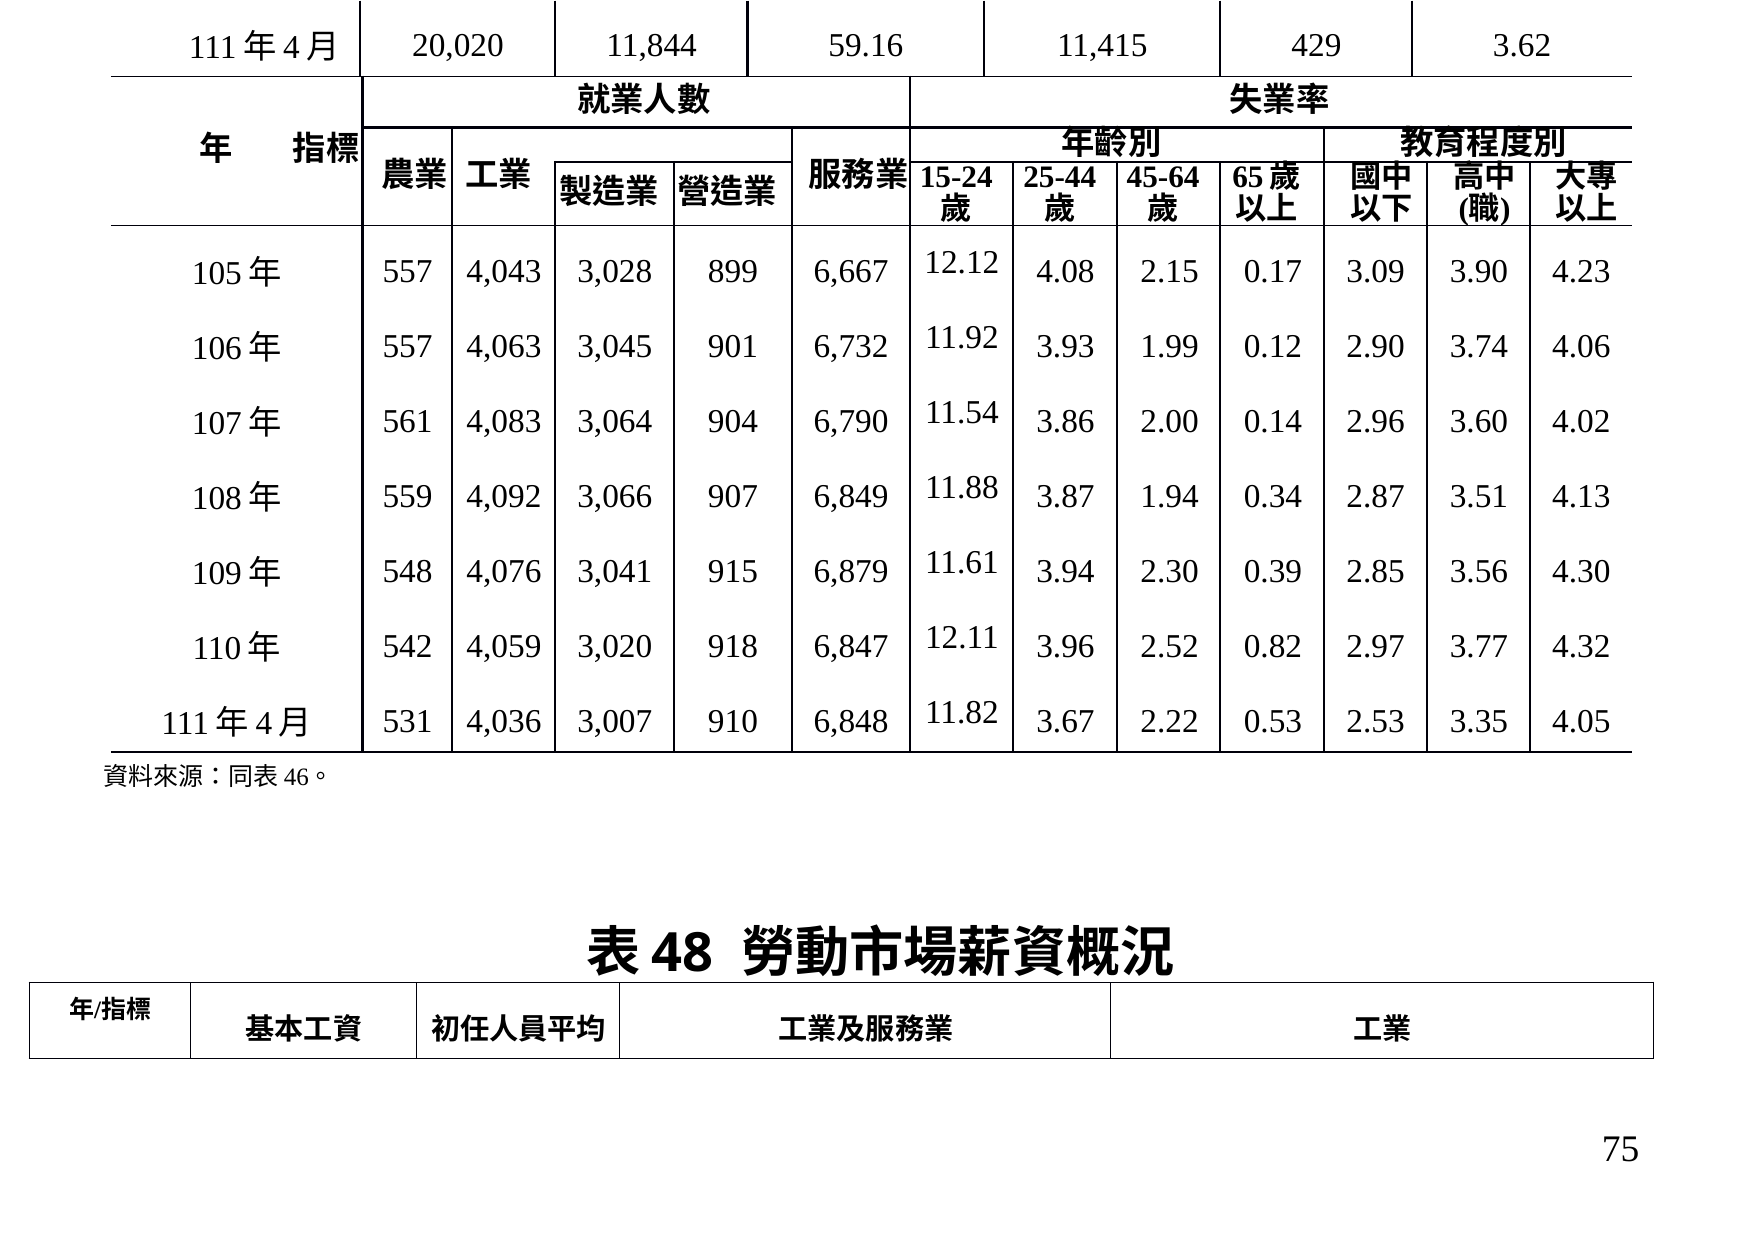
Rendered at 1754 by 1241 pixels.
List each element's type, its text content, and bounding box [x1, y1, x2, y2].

table_cell 0.39 [1221, 526, 1323, 601]
table_cell 899 [675, 226, 791, 301]
table_cell 15-24歲 [911, 163, 1012, 225]
table_cell 65歲 以上 [1221, 163, 1323, 225]
table_cell 20,020 [361, 1, 554, 76]
table_cell 559 [364, 451, 451, 526]
table_cell 0.82 [1221, 601, 1323, 676]
table_cell 6,879 [793, 526, 909, 601]
table_cell 6,849 [793, 451, 909, 526]
table_cell 3.94 [1014, 526, 1116, 601]
table_cell 4.30 [1531, 526, 1632, 601]
table_cell 557 [364, 301, 451, 376]
table_cell 失業率 [911, 77, 1632, 126]
table_cell 2.97 [1325, 601, 1426, 676]
table_cell 6,790 [793, 376, 909, 451]
table_cell 11.54 [911, 376, 1012, 451]
table_cell 0.17 [1221, 226, 1323, 301]
table_cell 907 [675, 451, 791, 526]
table_cell 548 [364, 526, 451, 601]
table_cell 3,020 [556, 601, 673, 676]
table_cell 531 [364, 676, 451, 751]
table_cell 561 [364, 376, 451, 451]
table_cell 1.94 [1118, 451, 1219, 526]
table_header 初任人員平均 [417, 983, 619, 1058]
table_cell [674, 129, 791, 161]
table_cell 2.15 [1118, 226, 1219, 301]
table_cell 557 [364, 226, 451, 301]
table_cell 901 [675, 301, 791, 376]
table_cell 年 指標 [111, 77, 361, 225]
table_cell 4.06 [1531, 301, 1632, 376]
table_cell 3,028 [556, 226, 673, 301]
table_cell 11,415 [985, 1, 1219, 76]
table_cell 107年 [111, 376, 361, 451]
table_cell 4.23 [1531, 226, 1632, 301]
table_cell 6,732 [793, 301, 909, 376]
table_cell 高中(職) [1428, 163, 1529, 225]
table_cell 3.86 [1014, 376, 1116, 451]
table_cell 918 [675, 601, 791, 676]
table_cell 3,007 [556, 676, 673, 751]
table_cell 農業 [364, 129, 451, 225]
table_cell 11,844 [556, 1, 746, 76]
table_cell 0.34 [1221, 451, 1323, 526]
table_cell 4,043 [453, 226, 554, 301]
table_cell 3.09 [1325, 226, 1426, 301]
table_cell 4.08 [1014, 226, 1116, 301]
table_cell 45-64歲 [1118, 163, 1219, 225]
table_cell 106年 [111, 301, 361, 376]
table_cell 3.60 [1428, 376, 1529, 451]
table_cell 3.35 [1428, 676, 1529, 751]
table_cell 4,092 [453, 451, 554, 526]
table_cell 2.85 [1325, 526, 1426, 601]
table_cell 1.99 [1118, 301, 1219, 376]
table_cell 3,064 [556, 376, 673, 451]
table_cell 3.87 [1014, 451, 1116, 526]
table_cell 915 [675, 526, 791, 601]
table_cell 4,059 [453, 601, 554, 676]
table_cell 教育程度別 [1325, 129, 1632, 161]
table_cell 429 [1221, 1, 1411, 76]
table_cell 111年4月 [111, 676, 361, 751]
table_cell 12.12 [911, 226, 1012, 301]
table_cell 542 [364, 601, 451, 676]
table_header 工業 [1111, 983, 1653, 1058]
table_cell 11.88 [911, 451, 1012, 526]
text 資料來源：同表46。 [103, 752, 1639, 794]
table_cell 6,848 [793, 676, 909, 751]
table_cell 6,847 [793, 601, 909, 676]
table_header 基本工資 [191, 983, 416, 1058]
table_cell 2.87 [1325, 451, 1426, 526]
table_cell 2.53 [1325, 676, 1426, 751]
table_cell 2.00 [1118, 376, 1219, 451]
table_cell 營造業 [675, 163, 791, 225]
table_cell 0.12 [1221, 301, 1323, 376]
table_cell 4.05 [1531, 676, 1632, 751]
table_cell 4,036 [453, 676, 554, 751]
table_cell 904 [675, 376, 791, 451]
table_cell 11.61 [911, 526, 1012, 601]
table_cell 3.96 [1014, 601, 1116, 676]
table_cell 3.93 [1014, 301, 1116, 376]
table_cell 108年 [111, 451, 361, 526]
table_cell 3,041 [556, 526, 673, 601]
table_cell 3,045 [556, 301, 673, 376]
table_cell 2.52 [1118, 601, 1219, 676]
table_cell 111年4月 [111, 1, 359, 76]
table_cell 2.22 [1118, 676, 1219, 751]
table_header 工業及服務業 [620, 983, 1110, 1058]
table_cell 3,066 [556, 451, 673, 526]
table_cell 11.92 [911, 301, 1012, 376]
table_cell 3.77 [1428, 601, 1529, 676]
table_cell 4,076 [453, 526, 554, 601]
table_cell 工業 [453, 129, 555, 225]
table_cell 910 [675, 676, 791, 751]
table_cell 12.11 [911, 601, 1012, 676]
table_cell 2.30 [1118, 526, 1219, 601]
table_cell 4.32 [1531, 601, 1632, 676]
table_cell 大專 以上 [1531, 163, 1632, 225]
table_cell 105年 [111, 226, 361, 301]
table_cell 3.74 [1428, 301, 1529, 376]
table_cell 25-44歲 [1014, 163, 1116, 225]
subtitle 表48 勞動市場薪資概況 [103, 907, 1657, 982]
table_cell 4.02 [1531, 376, 1632, 451]
table_cell 0.53 [1221, 676, 1323, 751]
table_cell 6,667 [793, 226, 909, 301]
table_header 年/指標 [30, 983, 190, 1058]
table_cell 年齡別 [911, 129, 1323, 161]
table_cell 就業人數 [364, 77, 909, 126]
table_cell 11.82 [911, 676, 1012, 751]
table_cell 59.16 [749, 1, 983, 76]
table_cell 服務業 [793, 129, 909, 225]
table_cell [555, 129, 674, 161]
table_cell 製造業 [556, 163, 673, 225]
table_cell 3.67 [1014, 676, 1116, 751]
table_cell 4,083 [453, 376, 554, 451]
table_cell 2.96 [1325, 376, 1426, 451]
table_cell 國中 以下 [1325, 163, 1426, 225]
table_cell 4,063 [453, 301, 554, 376]
table_cell 2.90 [1325, 301, 1426, 376]
table_cell 3.90 [1428, 226, 1529, 301]
table_cell 3.56 [1428, 526, 1529, 601]
table_cell 0.14 [1221, 376, 1323, 451]
table_cell 3.62 [1413, 1, 1632, 76]
table_cell 109年 [111, 526, 361, 601]
table_cell 3.51 [1428, 451, 1529, 526]
table_cell 4.13 [1531, 451, 1632, 526]
table_cell 110年 [111, 601, 361, 676]
